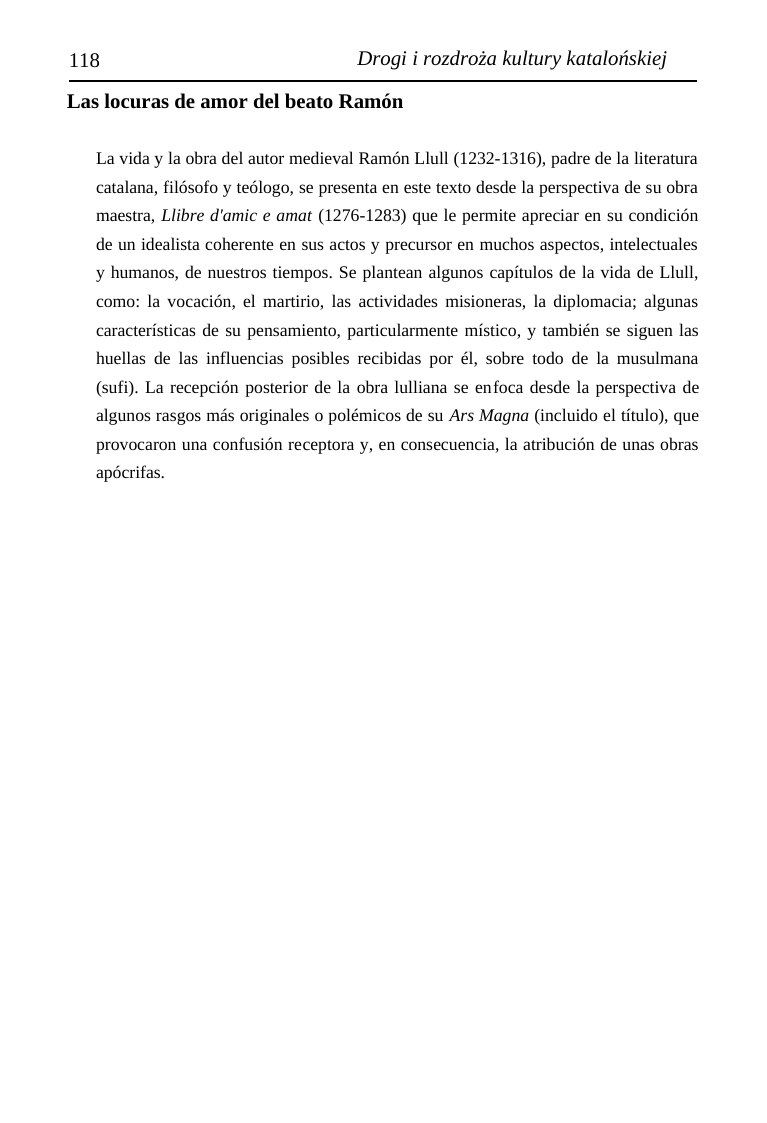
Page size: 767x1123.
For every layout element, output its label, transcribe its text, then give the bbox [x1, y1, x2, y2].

subtitle Las locuras de amor del beato Ramón [67, 89, 699, 113]
text 118 [68, 48, 104, 72]
text Drogi i rozdroża kultury katalońskiej [357, 46, 701, 70]
text La vida y la obra del autor medieval Ramón Llull (1232-1316), padre de la literatura catalana, filósofo y teólogo, se presenta en este texto desde la perspectiva de su obra maestra, Llibre d'amic e amat (1276-1283) que le permite apreciar en su condición de un idealista coherente en sus actos y precursor en muchos aspectos, intelectuales y humanos, de nuestros tiempos. Se plantean algunos capítulos de la vida de Llull, como: la vo­cación, el martirio, las actividades misioneras, la diplomacia; algunas características de su pensamiento, particularmente místico, y también se siguen las huellas de las influencias posibles recibidas por él, sobre todo de la musulmana (sufi). La recepción posterior de la obra lulliana se en­foca desde la perspectiva de algunos rasgos más originales o polémicos de su Ars Magna (incluido el título), que provocaron una confusión re­ceptora y, en consecuencia, la atribución de unas obras apócrifas. [96, 148, 699, 482]
